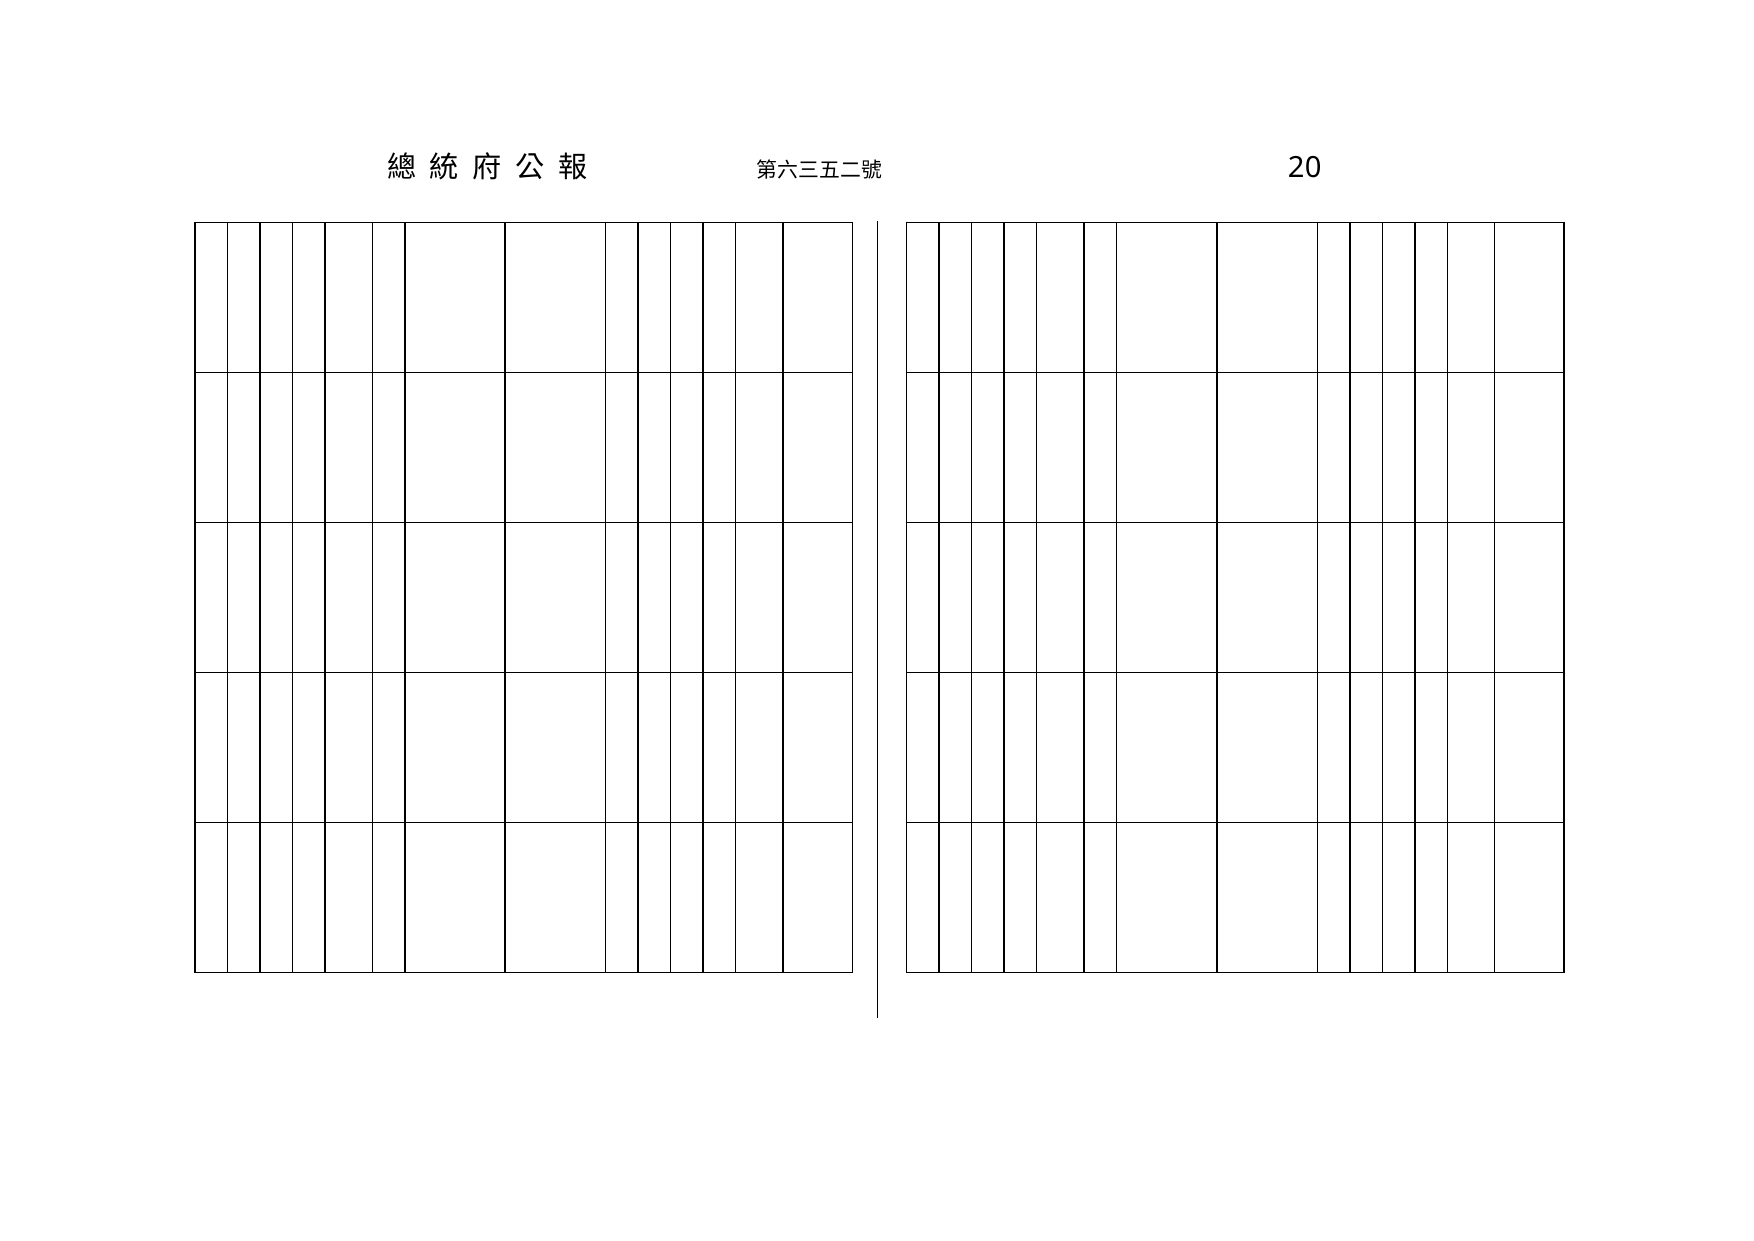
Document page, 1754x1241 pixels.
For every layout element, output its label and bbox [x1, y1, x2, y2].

table_cell [1318, 523, 1349, 672]
table_cell [373, 523, 404, 672]
table_cell [373, 373, 404, 522]
table_cell [736, 223, 782, 372]
table_cell [940, 673, 971, 822]
table_cell [606, 673, 637, 822]
table_cell [196, 823, 227, 972]
table_cell [326, 223, 372, 372]
table_cell [1416, 823, 1447, 972]
table_cell [784, 823, 852, 972]
table_cell [373, 823, 404, 972]
table_cell [1383, 223, 1414, 372]
table_cell [736, 373, 782, 522]
table_cell [1318, 373, 1349, 522]
table_cell [1383, 823, 1414, 972]
table_cell [1117, 223, 1216, 372]
table_cell [373, 223, 404, 372]
table_cell [1448, 823, 1494, 972]
table_cell [1037, 823, 1083, 972]
table_cell [196, 373, 227, 522]
table_cell [1085, 823, 1116, 972]
table_cell [907, 523, 938, 672]
table_cell [704, 373, 735, 522]
table_cell [506, 823, 605, 972]
table_cell [261, 373, 292, 522]
table_cell [784, 373, 852, 522]
table_cell [639, 223, 670, 372]
table_cell [406, 823, 504, 972]
table_cell [1495, 823, 1563, 972]
table_cell [671, 523, 702, 672]
table_cell [196, 223, 227, 372]
table_cell [1037, 373, 1083, 522]
table_cell [606, 523, 637, 672]
table_cell [907, 373, 938, 522]
table_cell [1383, 373, 1414, 522]
table_cell [1085, 673, 1116, 822]
table_cell [261, 673, 292, 822]
table_cell [972, 523, 1003, 672]
table_cell [972, 673, 1003, 822]
table_cell [196, 523, 227, 672]
table_cell [1218, 373, 1317, 522]
table_cell [606, 223, 637, 372]
table_cell [1416, 223, 1447, 372]
table_cell [639, 523, 670, 672]
table_cell [293, 223, 324, 372]
table_cell [293, 523, 324, 672]
table_cell [1318, 223, 1349, 372]
table_cell [196, 673, 227, 822]
table_cell [373, 673, 404, 822]
table_cell [704, 223, 735, 372]
table_cell [1218, 523, 1317, 672]
table_cell [1218, 673, 1317, 822]
table_cell [261, 823, 292, 972]
table_cell [1085, 223, 1116, 372]
table_cell [907, 673, 938, 822]
table_cell [1495, 373, 1563, 522]
table_cell [1037, 523, 1083, 672]
table_cell [406, 223, 504, 372]
table_cell [1351, 523, 1382, 672]
table_cell [228, 223, 259, 372]
table_cell [606, 823, 637, 972]
table_cell [704, 823, 735, 972]
table_cell [972, 823, 1003, 972]
table_cell [1085, 373, 1116, 522]
table_cell [261, 523, 292, 672]
table_cell [406, 373, 504, 522]
table_cell [1037, 673, 1083, 822]
table_cell [940, 523, 971, 672]
table_cell [1495, 673, 1563, 822]
table_cell [1448, 223, 1494, 372]
table_cell [293, 673, 324, 822]
table_cell [1383, 673, 1414, 822]
table_cell [1351, 223, 1382, 372]
table_cell [1318, 823, 1349, 972]
table_cell [293, 373, 324, 522]
table_cell [228, 373, 259, 522]
table_cell [326, 673, 372, 822]
table_cell [704, 523, 735, 672]
table_cell [1117, 523, 1216, 672]
table_cell [972, 373, 1003, 522]
table_cell [639, 673, 670, 822]
table_cell [506, 373, 605, 522]
table_cell [1351, 673, 1382, 822]
table_cell [784, 523, 852, 672]
table_cell [1448, 673, 1494, 822]
table_cell [940, 223, 971, 372]
table_cell [261, 223, 292, 372]
table_cell [1448, 523, 1494, 672]
table_cell [1448, 373, 1494, 522]
table_cell [940, 823, 971, 972]
table_cell [639, 373, 670, 522]
table_cell [784, 223, 852, 372]
table_cell [1218, 223, 1317, 372]
table_cell [639, 823, 670, 972]
table_cell [228, 673, 259, 822]
table_cell [736, 823, 782, 972]
table_cell [1318, 673, 1349, 822]
table_cell [1416, 373, 1447, 522]
table_cell [972, 223, 1003, 372]
table_cell [1117, 823, 1216, 972]
table_cell [1117, 373, 1216, 522]
table_cell [1351, 823, 1382, 972]
table_cell [940, 373, 971, 522]
table_cell [406, 523, 504, 672]
table_cell [671, 673, 702, 822]
table_cell [1495, 223, 1563, 372]
table_cell [671, 823, 702, 972]
table_cell [1005, 673, 1036, 822]
table_cell [1005, 823, 1036, 972]
table_cell [1218, 823, 1317, 972]
table_cell [907, 223, 938, 372]
table_cell [326, 373, 372, 522]
table_cell [1005, 523, 1036, 672]
table_cell [784, 673, 852, 822]
table_cell [1351, 373, 1382, 522]
table_cell [1037, 223, 1083, 372]
table_cell [1005, 223, 1036, 372]
table_cell [1416, 523, 1447, 672]
table_cell [326, 823, 372, 972]
table_cell [1383, 523, 1414, 672]
table_cell [1416, 673, 1447, 822]
table_cell [736, 523, 782, 672]
table_cell [1117, 673, 1216, 822]
table_cell [1495, 523, 1563, 672]
table_cell [506, 223, 605, 372]
table_cell [228, 823, 259, 972]
table_cell [293, 823, 324, 972]
table_cell [671, 223, 702, 372]
table_cell [228, 523, 259, 672]
table_cell [506, 673, 605, 822]
table_cell [506, 523, 605, 672]
table_cell [671, 373, 702, 522]
table_cell [1085, 523, 1116, 672]
table_cell [606, 373, 637, 522]
table_cell [1005, 373, 1036, 522]
table_cell [326, 523, 372, 672]
table_cell [907, 823, 938, 972]
table_cell [736, 673, 782, 822]
table_cell [704, 673, 735, 822]
table_cell [406, 673, 504, 822]
